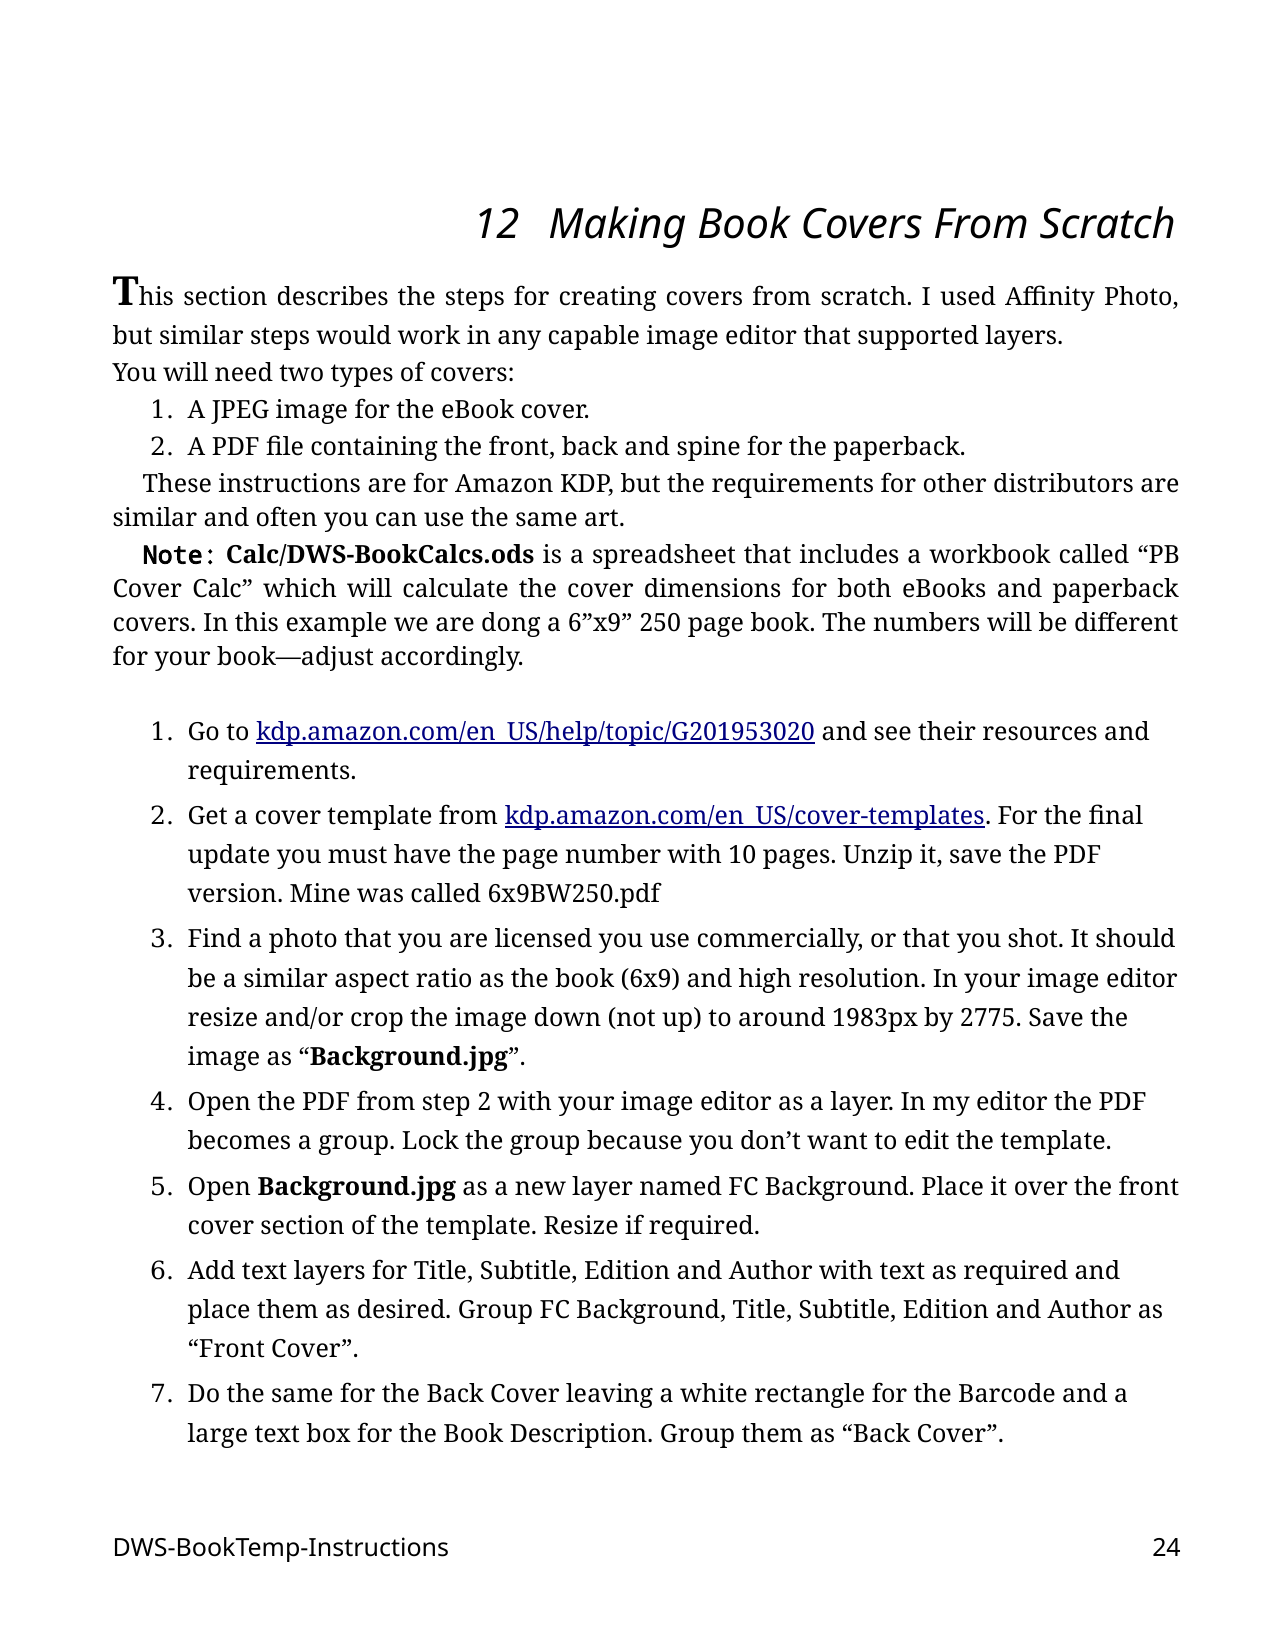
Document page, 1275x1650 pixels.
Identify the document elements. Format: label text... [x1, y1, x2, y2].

list A JPEG image for the eBook cover. [150, 391, 1181, 426]
text Note: Calc/DWS-BookCalcs.ods is a spreadsheet that includes a workbook called “PB Cover Calc” which will calculate the cover dimensions for both eBooks and paperback covers. In this example we are dong a 6”x9” 250 page book. The numbers will be different for your book—adjust accordingly. [112, 537, 1181, 673]
list Do the same for the Back Cover leaving a white rectangle for the Barcode and a large text box for the Book Description. Group them as “Back Cover”. [150, 1376, 1181, 1449]
text This section describes the steps for creating covers from scratch. I used Affinity Photo, but similar steps would work in any capable image editor that supported layers. [112, 263, 1181, 351]
subtitle Making Book Covers From Scratch [112, 194, 1181, 251]
text You will need two types of covers: [112, 354, 1181, 388]
list Get a cover template from kdp.amazon.com/en_US/cover-templates. For the final update you must have the page number with 10 pages. Unzip it, save the PDF version. Mine was called 6x9BW250.pdf [150, 797, 1181, 910]
list Open Background.jpg as a new layer named FC Background. Place it over the front cover section of the template. Resize if required. [150, 1168, 1181, 1241]
list Find a photo that you are licensed you use commercially, or that you shot. It should be a similar aspect ratio as the book (6x9) and high resolution. In your image editor resize and/or crop the image down (not up) to around 1983px by 2775. Save the image as “Background.jpg”. [150, 921, 1181, 1073]
list Go to kdp.amazon.com/en_US/help/topic/G201953020 and see their resources and requirements. [150, 713, 1181, 786]
list A PDF file containing the front, back and spine for the paperback. [150, 428, 1181, 463]
text These instructions are for Amazon KDP, but the requirements for other distributors are similar and often you can use the same art. [112, 466, 1181, 534]
list Open the PDF from step 2 with your image editor as a layer. In my editor the PDF becomes a group. Lock the group because you don’t want to edit the template. [150, 1084, 1181, 1157]
list Add text layers for Title, Subtitle, Edition and Author with text as required and place them as desired. Group FC Background, Title, Subtitle, Edition and Author as “Front Cover”. [150, 1252, 1181, 1365]
